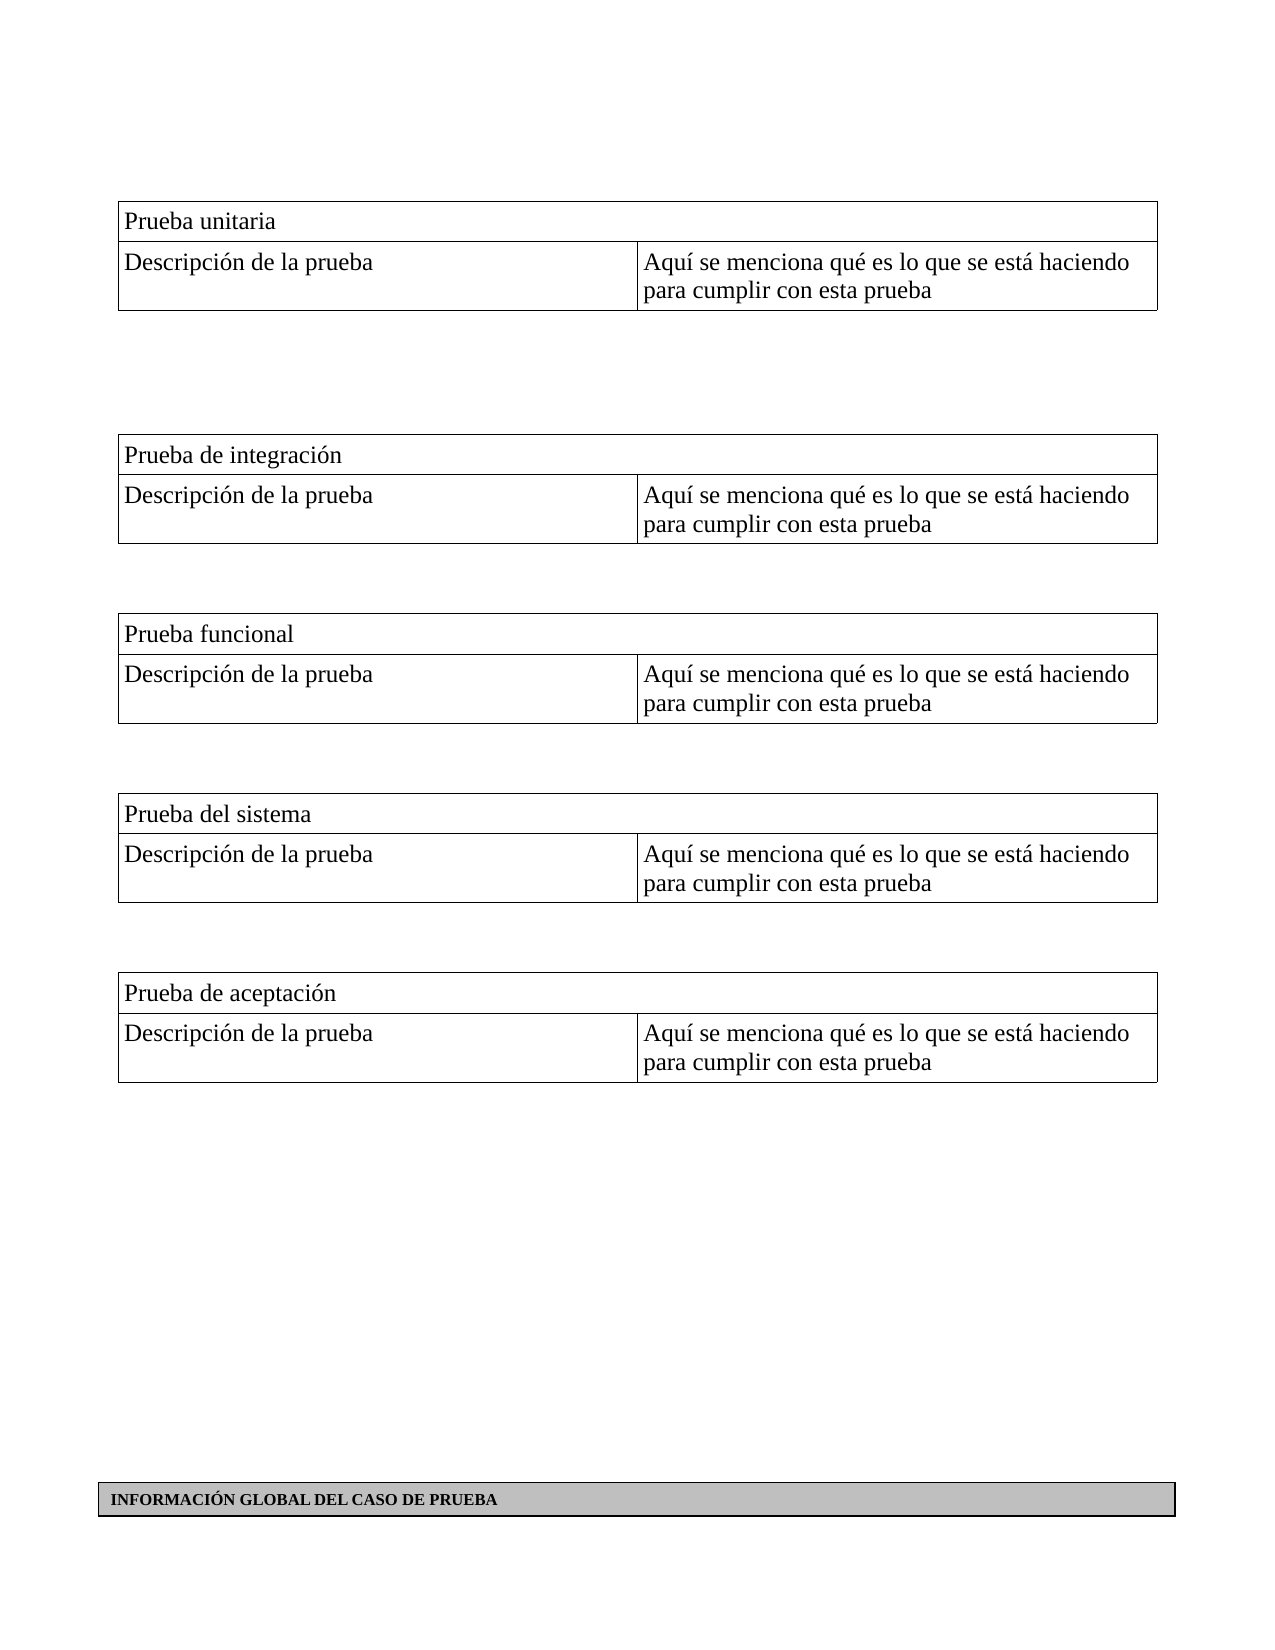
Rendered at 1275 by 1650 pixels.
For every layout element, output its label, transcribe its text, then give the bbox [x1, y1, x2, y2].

table_cell Aquí se menciona qué es lo que se está haciendo para cumplir con esta prueba [638, 1014, 1157, 1082]
table_cell Descripción de la prueba [119, 475, 637, 543]
table_header Prueba de integración [119, 435, 1157, 474]
table_cell Aquí se menciona qué es lo que se está haciendo para cumplir con esta prueba [638, 242, 1157, 310]
table_cell Aquí se menciona qué es lo que se está haciendo para cumplir con esta prueba [638, 475, 1157, 543]
table_cell Descripción de la prueba [119, 834, 637, 902]
table_header Prueba funcional [119, 614, 1157, 654]
table_cell Descripción de la prueba [119, 655, 637, 723]
table_header Prueba unitaria [119, 202, 1157, 241]
table_header INFORMACIÓN GLOBAL DEL CASO DE PRUEBA [99, 1483, 1174, 1515]
table_cell Aquí se menciona qué es lo que se está haciendo para cumplir con esta prueba [638, 834, 1157, 902]
table_header Prueba de aceptación [119, 973, 1157, 1013]
table_header Prueba del sistema [119, 794, 1157, 833]
table_cell Descripción de la prueba [119, 1014, 637, 1082]
table_cell Descripción de la prueba [119, 242, 637, 310]
table_cell Aquí se menciona qué es lo que se está haciendo para cumplir con esta prueba [638, 655, 1157, 723]
